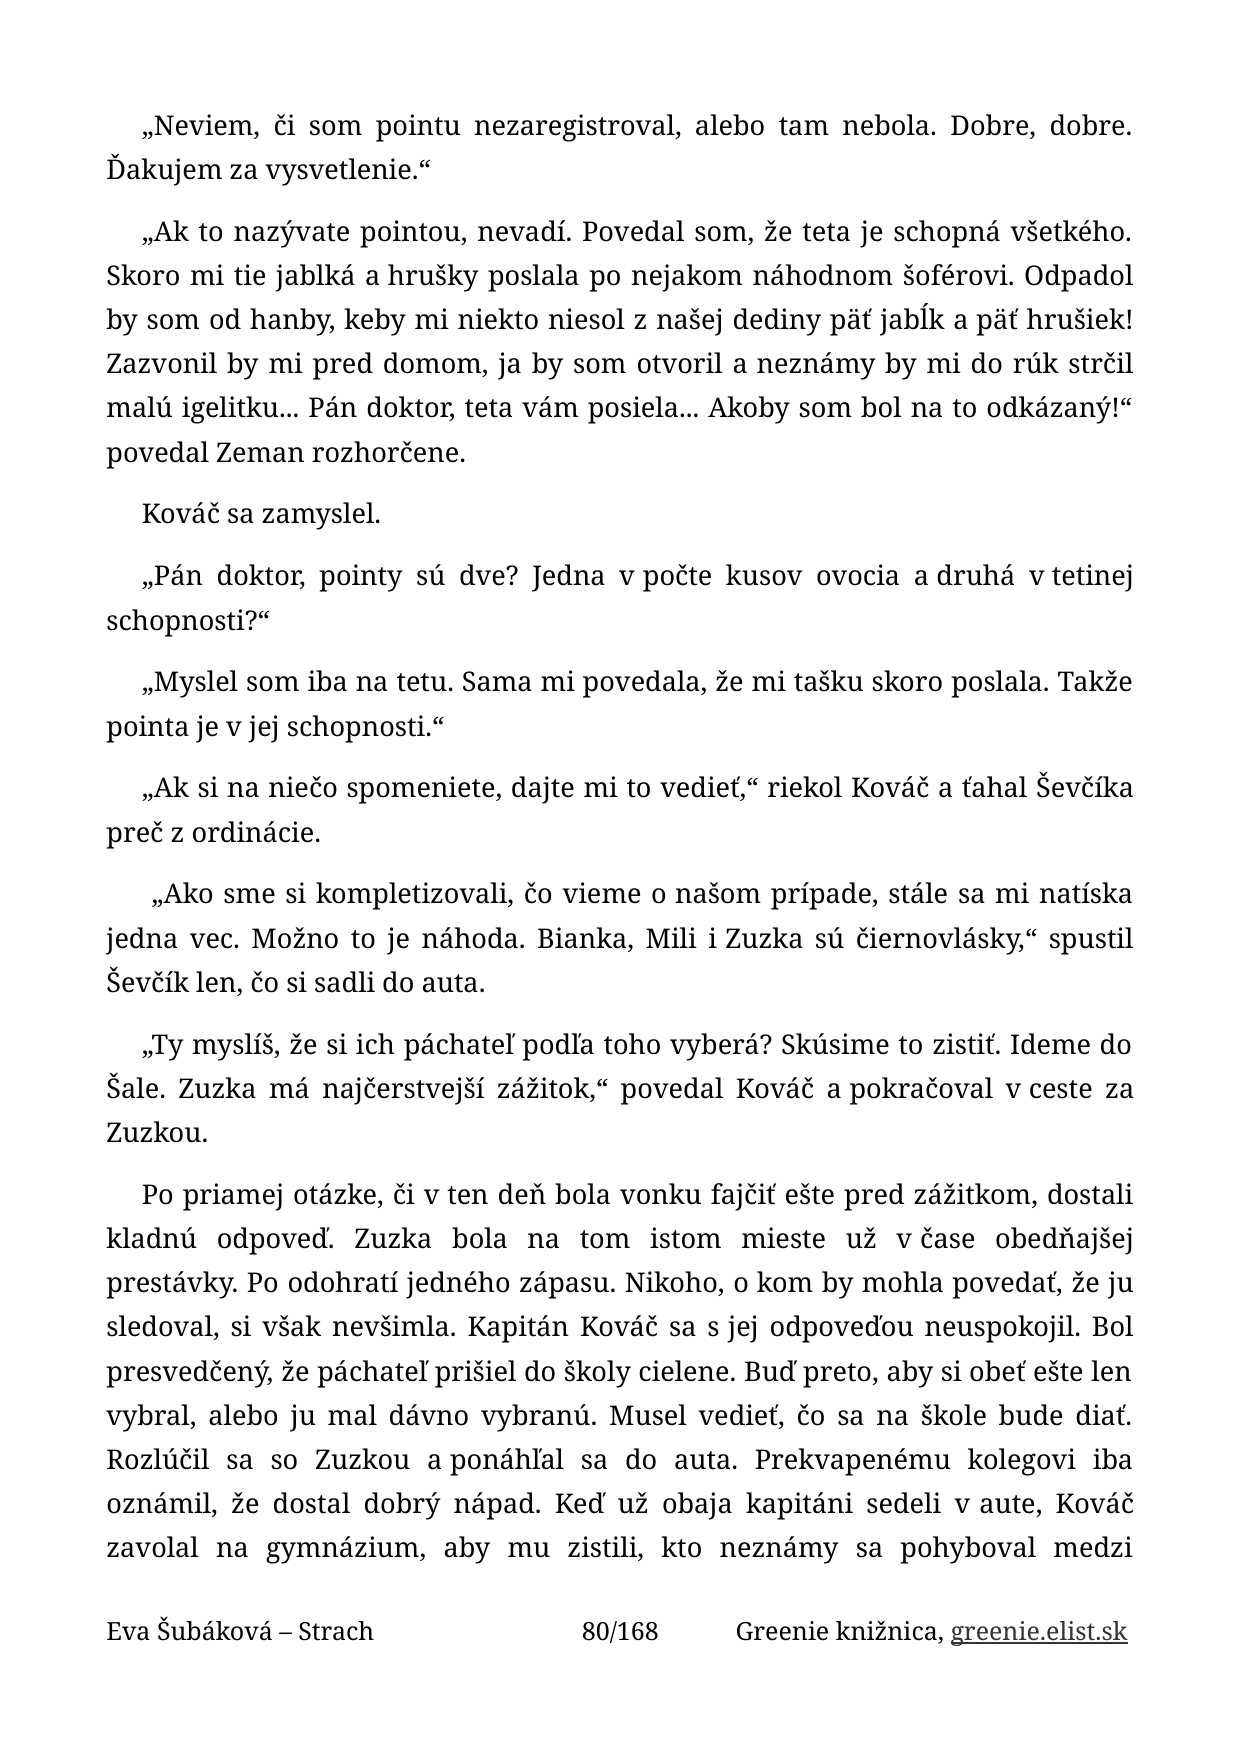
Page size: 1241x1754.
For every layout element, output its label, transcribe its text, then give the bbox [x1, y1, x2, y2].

text „Pán doktor, pointy sú dve? Jedna v počte kusov ovocia a druhá v tetinej schopnosti?“ [106, 557, 1134, 638]
text „Neviem, či som pointu nezaregistroval, alebo tam nebola. Dobre, dobre. Ďakujem za vysvetlenie.“ [106, 106, 1134, 187]
text „Ak to nazývate pointou, nevadí. Povedal som, že teta je schopná všetkého. Skoro mi tie jablká a hrušky poslala po nejakom náhodnom šoférovi. Odpadol by som od hanby, keby mi niekto niesol z našej dediny päť jabĺk a päť hrušiek! Zazvonil by mi pred domom, ja by som otvoril a neznámy by mi do rúk strčil malú igelitku... Pán doktor, teta vám posiela... Akoby som bol na to odkázaný!“ povedal Zeman rozhorčene. [106, 212, 1134, 470]
text „Ako sme si kompletizovali, čo vieme o našom prípade, stále sa mi natíska jedna vec. Možno to je náhoda. Bianka, Mili i Zuzka sú čiernovlásky,“ spustil Ševčík len, čo si sadli do auta. [106, 875, 1134, 1000]
text „Ty myslíš, že si ich páchateľ podľa toho vyberá? Skúsime to zistiť. Ideme do Šale. Zuzka má najčerstvejší zážitok,“ povedal Kováč a pokračoval v ceste za Zuzkou. [106, 1025, 1134, 1150]
text Kováč sa zamyslel. [106, 495, 1134, 532]
text „Ak si na niečo spomeniete, dajte mi to vedieť,“ riekol Kováč a ťahal Ševčíka preč z ordinácie. [106, 769, 1134, 850]
text „Myslel som iba na tetu. Sama mi povedala, že mi tašku skoro poslala. Takže pointa je v jej schopnosti.“ [106, 663, 1134, 744]
text Po priamej otázke, či v ten deň bola vonku fajčiť ešte pred zážitkom, dostali kladnú odpoveď. Zuzka bola na tom istom mieste už v čase obedňajšej prestávky. Po odohratí jedného zápasu. Nikoho, o kom by mohla povedať, že ju sledoval, si však nevšimla. Kapitán Kováč sa s jej odpoveďou neuspokojil. Bol presvedčený, že páchateľ prišiel do školy cielene. Buď preto, aby si obeť ešte len vybral, alebo ju mal dávno vybranú. Musel vedieť, čo sa na škole bude diať. Rozlúčil sa so Zuzkou a ponáhľal sa do auta. Prekvapenému kolegovi iba oznámil, že dostal dobrý nápad. Keď už obaja kapitáni sedeli v aute, Kováč zavolal na gymnázium, aby mu zistili, kto neznámy sa pohyboval medzi [106, 1175, 1134, 1566]
